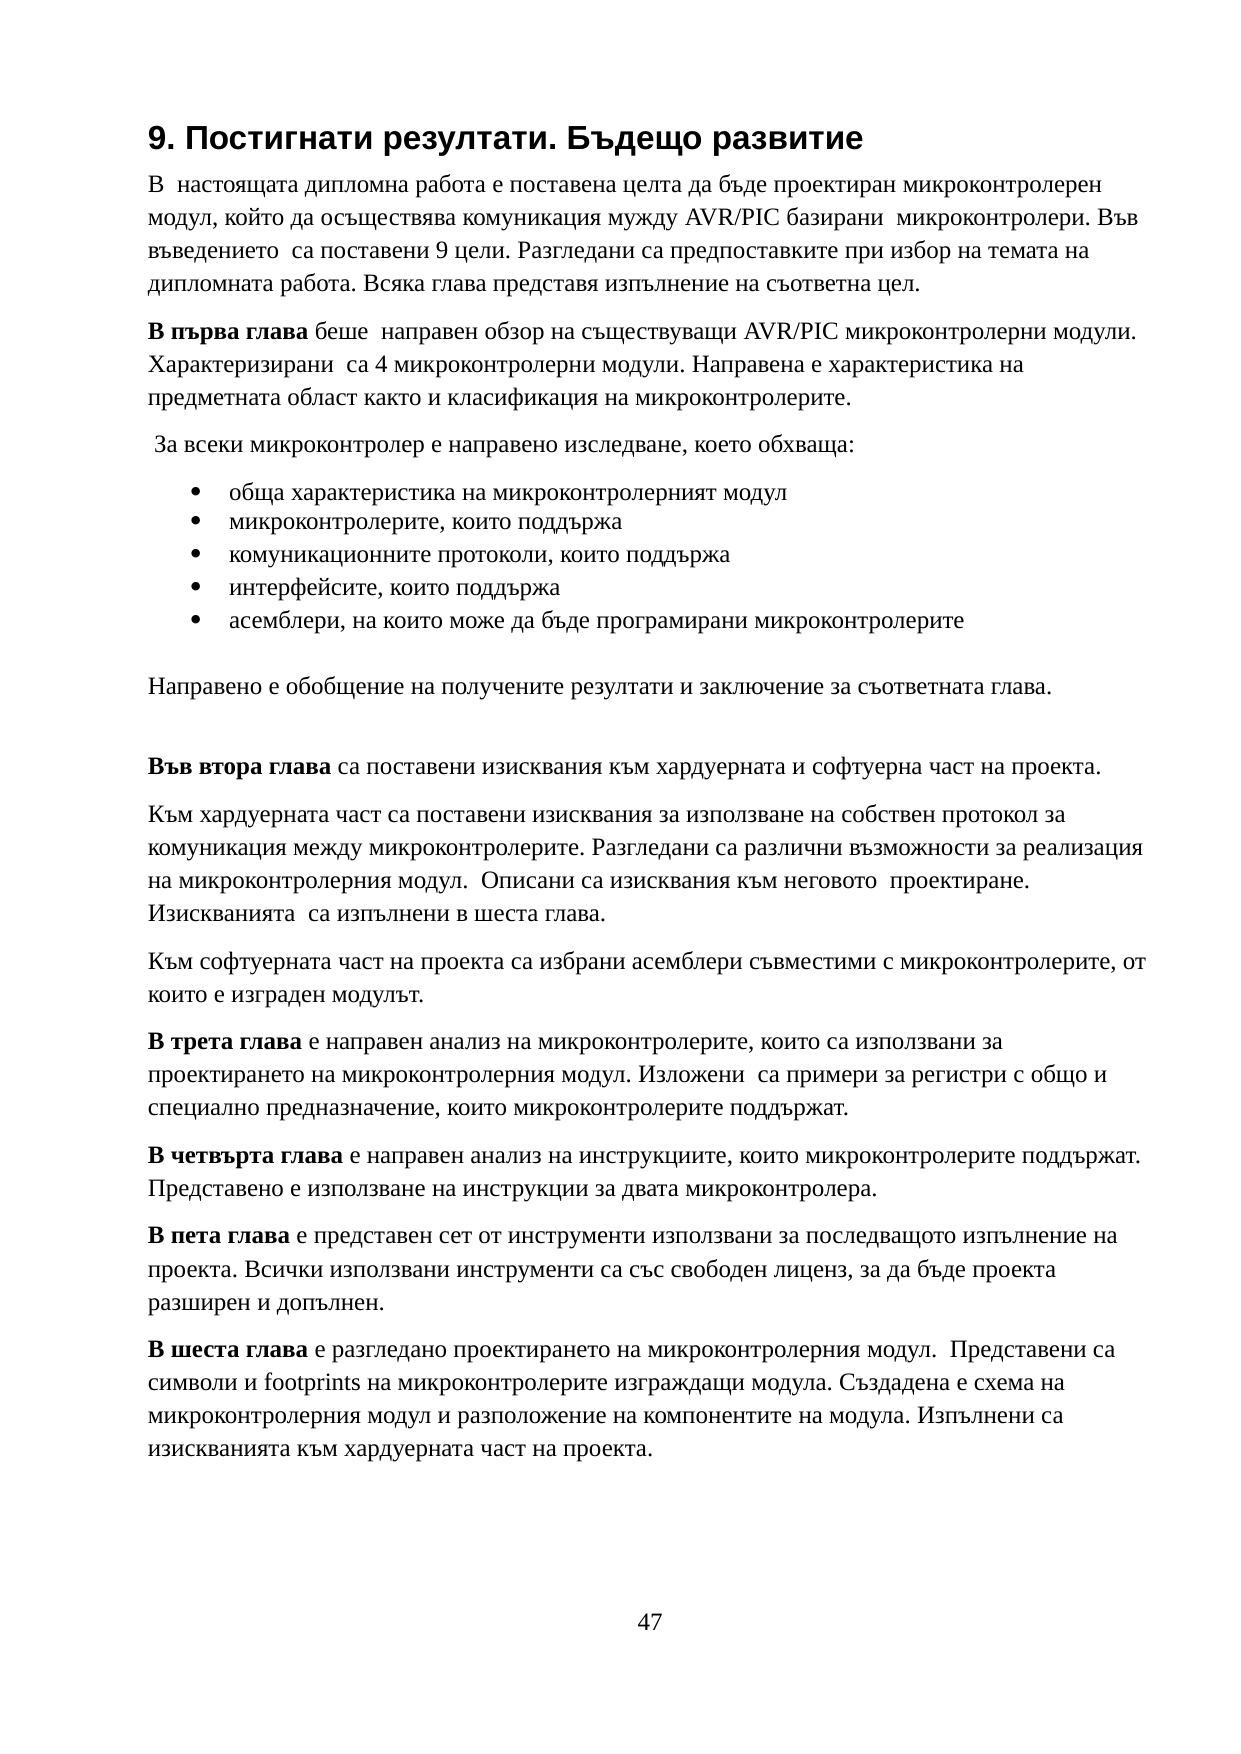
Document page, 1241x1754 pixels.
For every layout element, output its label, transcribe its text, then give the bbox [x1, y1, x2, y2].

list микроконтролерите, които поддържа [191, 506, 1152, 534]
text В трета глава е направен анализ на микроконтролерите, които са използвани за проектирането на микроконтролерния модул. Изложени са примери за регистри с общо и специално предназначение, които микроконтролерите поддържат. [148, 1026, 1152, 1121]
text В пета глава е представен сет от инструменти използвани за последващото изпълнение на проекта. Всички използвани инструменти са със свободен лиценз, за да бъде проекта разширен и допълнен. [148, 1221, 1152, 1315]
list обща характеристика на микроконтролерният модул [191, 477, 1152, 506]
text Направено е обобщение на получените резултати и заключение за съответната глава. [148, 671, 1152, 699]
text В първа глава беше направен обзор на съществуващи AVR/PIC микроконтролерни модули. Характеризирани са 4 микроконтролерни модули. Направена е характеристика на предметната област както и класификация на микроконтролерите. [148, 316, 1152, 411]
text За всеки микроконтролер е направено изследване, което обхваща: [148, 429, 1152, 458]
list асемблери, на които може да бъде програмирани микроконтролерите [191, 605, 1152, 633]
text В настоящата дипломна работа е поставена целта да бъде проектиран микроконтролерен модул, който да осъществява комуникация мужду AVR/PIC базирани микроконтролери. Във въведението са поставени 9 цели. Разгледани са предпоставките при избор на темата на дипломната работа. Всяка глава представя изпълнение на съответна цел. [148, 169, 1152, 297]
list комуникационните протоколи, които поддържа [191, 539, 1152, 567]
text Към софтуерната част на проекта са избрани асемблери съвместими с микроконтролерите, от които е изграден модулът. [148, 946, 1152, 1007]
text Във втора глава са поставени изисквания към хардуерната и софтуерна част на проекта. [148, 751, 1152, 780]
text Към хардуерната част са поставени изисквания за използване на собствен протокол за комуникация между микроконтролерите. Разгледани са различни възможности за реализация на микроконтролерния модул. Описани са изисквания към неговото проектиране. Изискванията са изпълнени в шеста глава. [148, 799, 1152, 927]
list интерфейсите, които поддържа [191, 572, 1152, 601]
subtitle 9. Постигнати резултати. Бъдещо развитие [148, 118, 1152, 157]
text В четвърта глава е направен анализ на инструкциите, които микроконтролерите поддържат. Представено е използване на инструкции за двата микроконтролера. [148, 1140, 1152, 1202]
text В шеста глава е разгледано проектирането на микроконтролерния модул. Представени са символи и footprints на микроконтролерите изграждащи модула. Създадена е схема на микроконтролерния модул и разположение на компонентите на модула. Изпълнени са изискванията към хардуерната част на проекта. [148, 1334, 1152, 1462]
